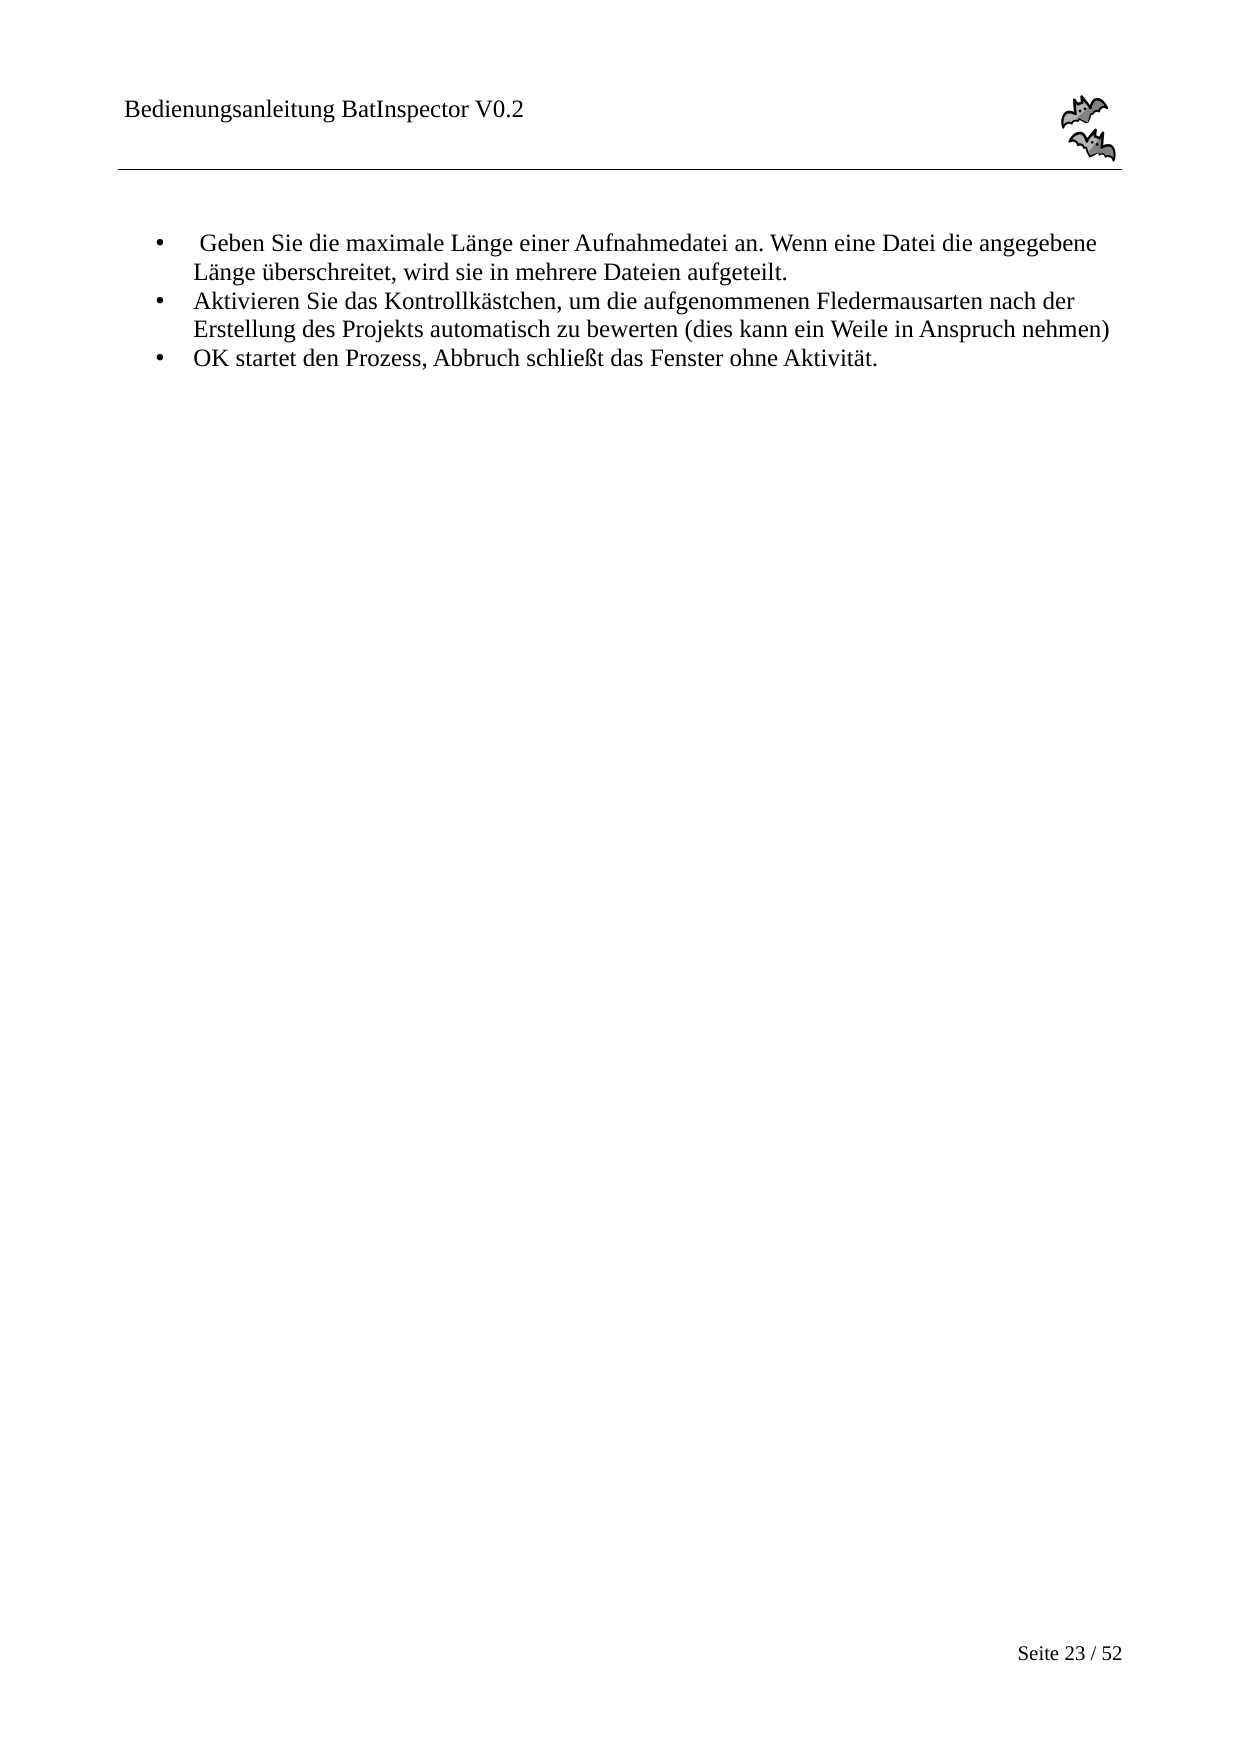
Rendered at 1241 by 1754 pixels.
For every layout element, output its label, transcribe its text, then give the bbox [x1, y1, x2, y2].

list Aktivieren Sie das Kontrollkästchen, um die aufgenommenen Fledermausarten nach der Erstellung des Projekts automatisch zu bewerten (dies kann ein Weile in Anspruch nehmen) [156, 286, 1122, 343]
list OK startet den Prozess, Abbruch schließt das Fenster ohne Aktivität. [156, 343, 1122, 372]
picture [1057, 95, 1120, 162]
list Geben Sie die maximale Länge einer Aufnahmedatei an. Wenn eine Datei die angegebene Länge überschreitet, wird sie in mehrere Dateien aufgeteilt. [156, 228, 1122, 286]
